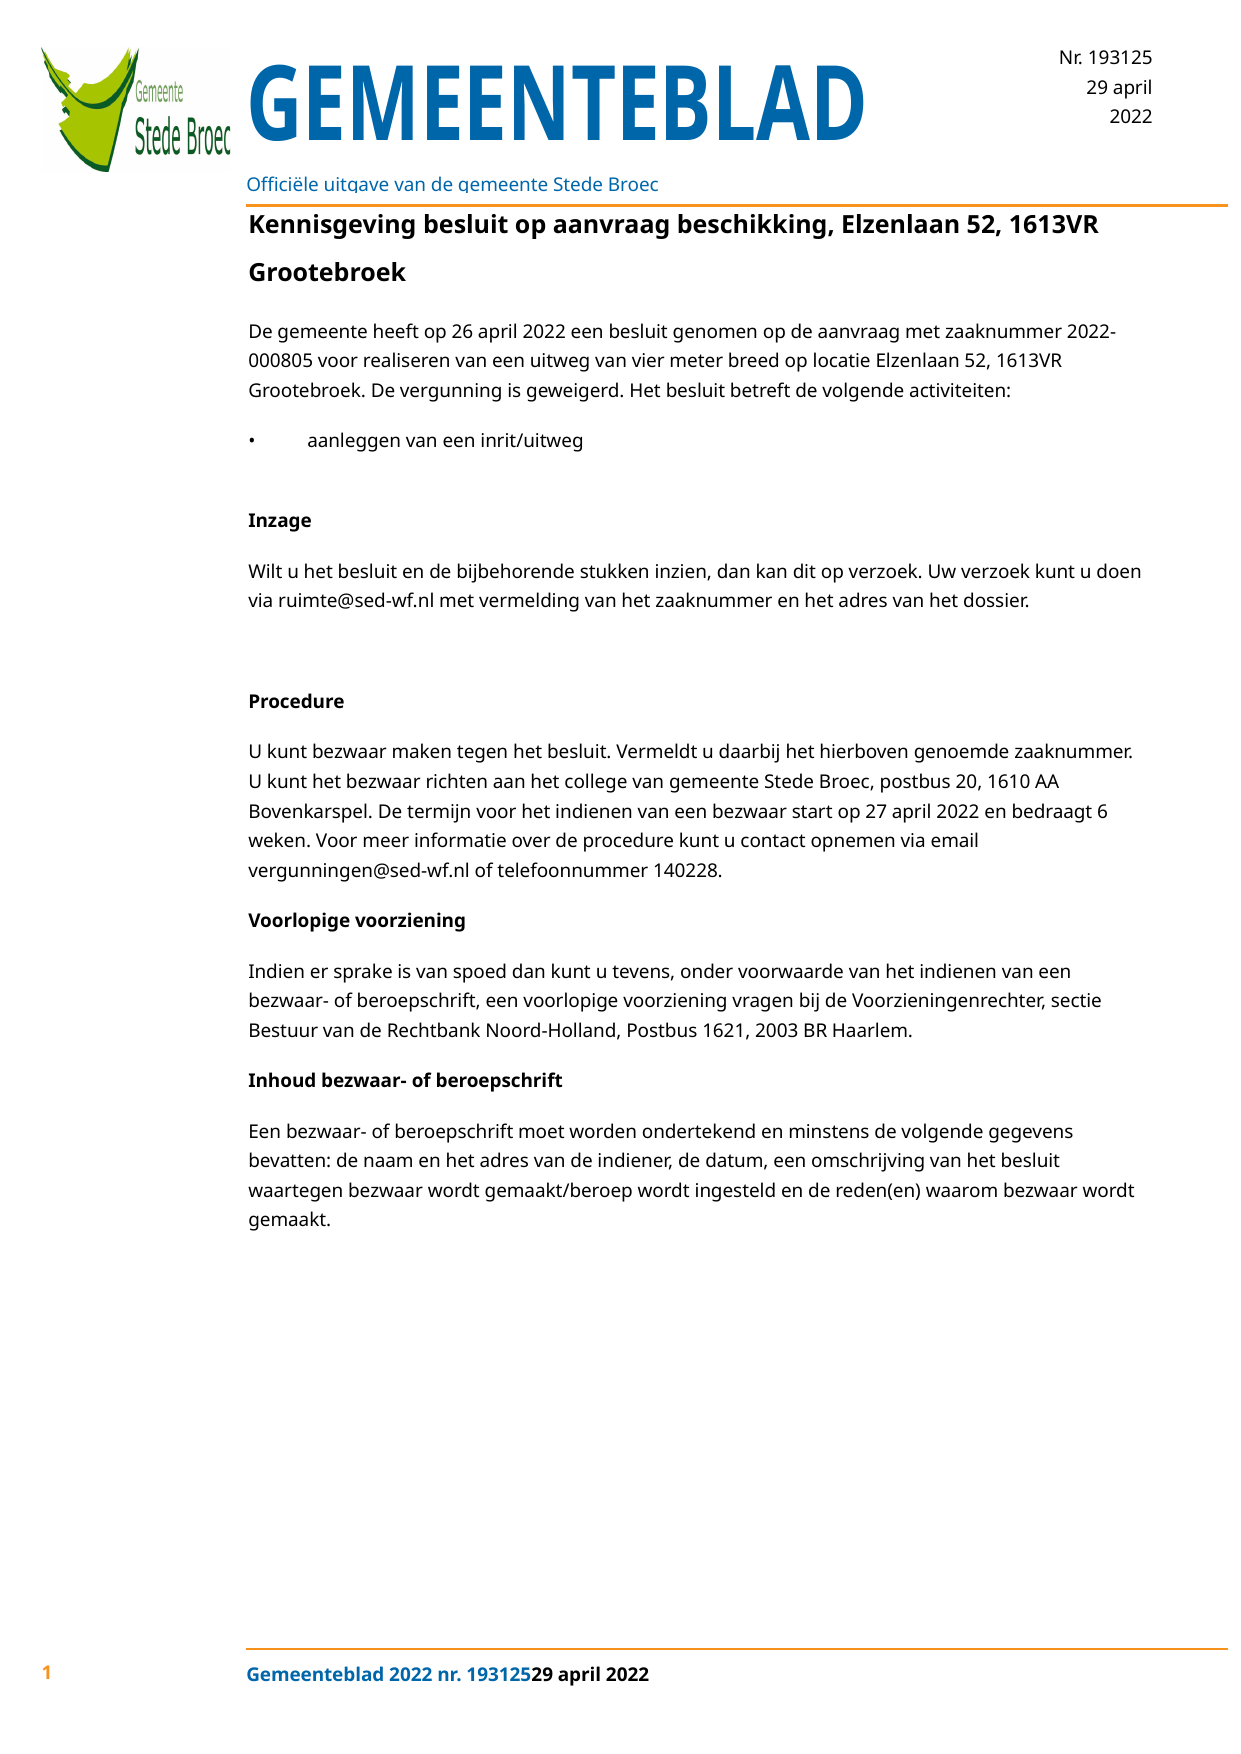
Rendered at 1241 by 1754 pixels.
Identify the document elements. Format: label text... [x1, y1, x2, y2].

text Kennisgeving besluit op aanvraag beschikking, Elzenlaan 52, 1613VR Grootebroek [248, 207, 1152, 288]
text Voorlopige voorziening [248, 907, 1152, 933]
picture [41, 47, 231, 172]
text Inzage [248, 507, 1152, 533]
text De gemeente heeft op 26 april 2022 een besluit genomen op de aanvraag met zaaknummer 2022-000805 voor realiseren van een uitweg van vier meter breed op locatie Elzenlaan 52, 1613VR Grootebroek. De vergunning is geweigerd. Het besluit betreft de volgende activiteiten: [248, 318, 1152, 403]
list aanleggen van een inrit/uitweg [248, 427, 1152, 453]
text Wilt u het besluit en de bijbehorende stukken inzien, dan kan dit op verzoek. Uw verzoek kunt u doen via ruimte@sed-wf.nl met vermelding van het zaaknummer en het adres van het dossier. [248, 558, 1152, 613]
text Een bezwaar- of beroepschrift moet worden ondertekend en minstens de volgende gegevens bevatten: de naam en het adres van de indiener, de datum, een omschrijving van het besluit waartegen bezwaar wordt gemaakt/beroep wordt ingesteld en de reden(en) waarom bezwaar wordt gemaakt. [248, 1118, 1152, 1232]
text Indien er sprake is van spoed dan kunt u tevens, onder voorwaarde van het indienen van een bezwaar- of beroepschrift, een voorlopige voorziening vragen bij de Voorzieningenrechter, sectie Bestuur van de Rechtbank Noord-Holland, Postbus 1621, 2003 BR Haarlem. [248, 958, 1152, 1043]
text Inhoud bezwaar- of beroepschrift [248, 1067, 1152, 1093]
text U kunt bezwaar maken tegen het besluit. Vermeldt u daarbij het hierboven genoemde zaaknummer. U kunt het bezwaar richten aan het college van gemeente Stede Broec, postbus 20, 1610 AA Bovenkarspel. De termijn voor het indienen van een bezwaar start op 27 april 2022 en bedraagt 6 weken. Voor meer informatie over de procedure kunt u contact opnemen via email vergunningen@sed-wf.nl of telefoonnummer 140228. [248, 739, 1152, 883]
text Procedure [248, 688, 1152, 714]
